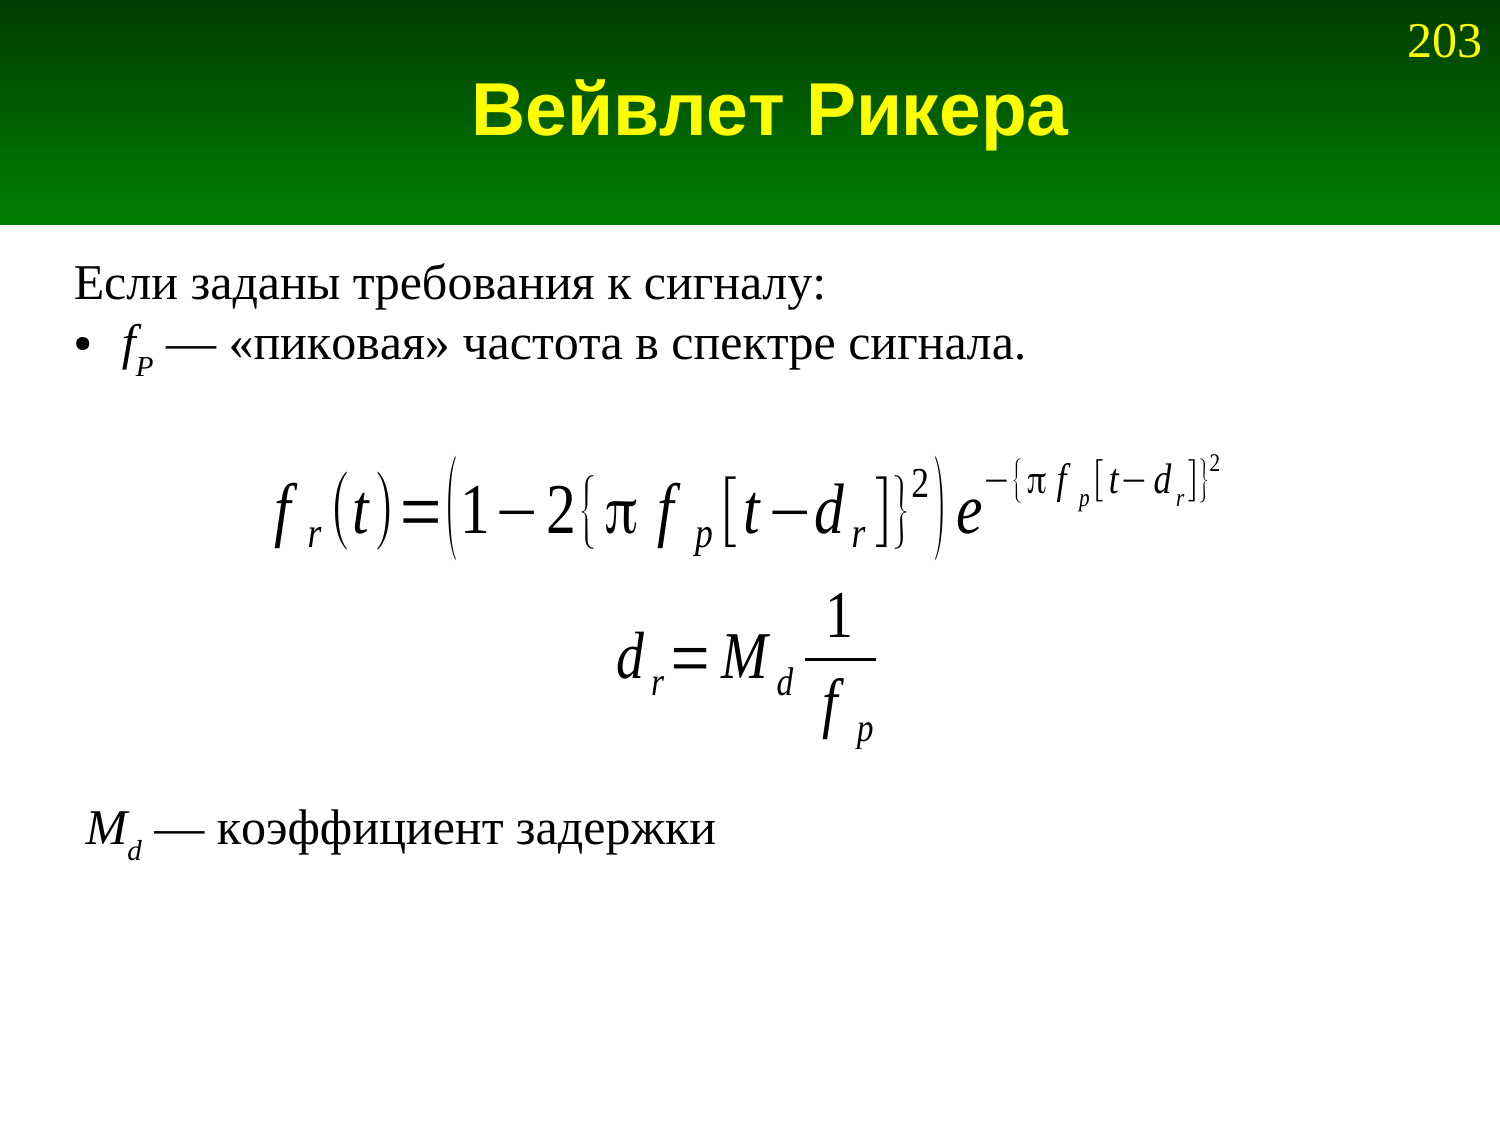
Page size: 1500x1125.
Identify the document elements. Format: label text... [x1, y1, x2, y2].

chart [248, 448, 1237, 564]
title Вейвлет Рикера [100, 7, 1441, 204]
text_box Md — коэффициент задержки [70, 786, 729, 875]
chart [602, 578, 893, 749]
text_box Если заданы требования к сигналу: fP — «пиковая» частота в спектре сигнала. [59, 242, 1453, 679]
